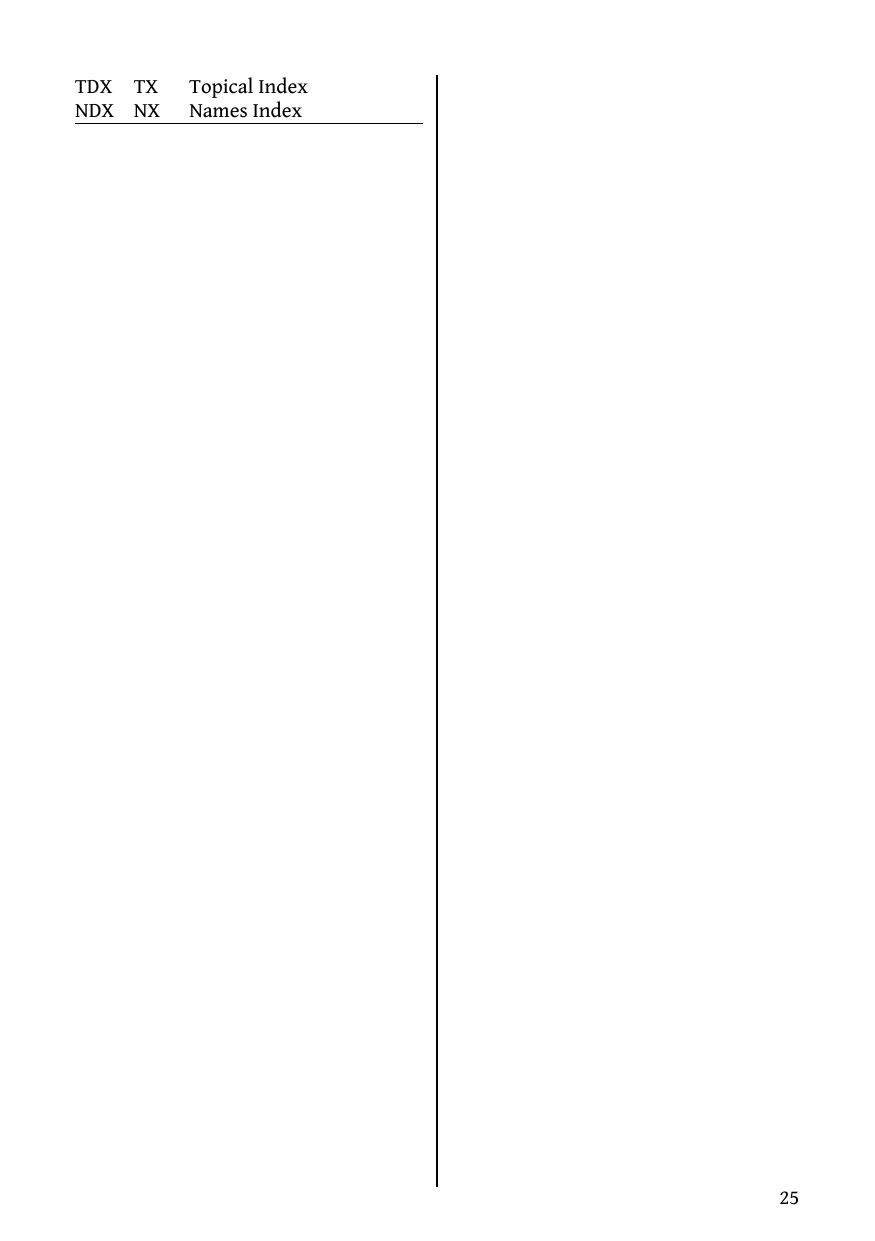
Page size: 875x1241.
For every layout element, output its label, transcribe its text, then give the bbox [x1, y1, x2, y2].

table_cell TX [134, 75, 189, 99]
table_cell NDX [75, 99, 133, 123]
table_cell Topical Index [189, 75, 423, 99]
table_cell TDX [75, 75, 133, 99]
table_cell Names Index [189, 99, 423, 123]
table_cell NX [134, 99, 189, 123]
